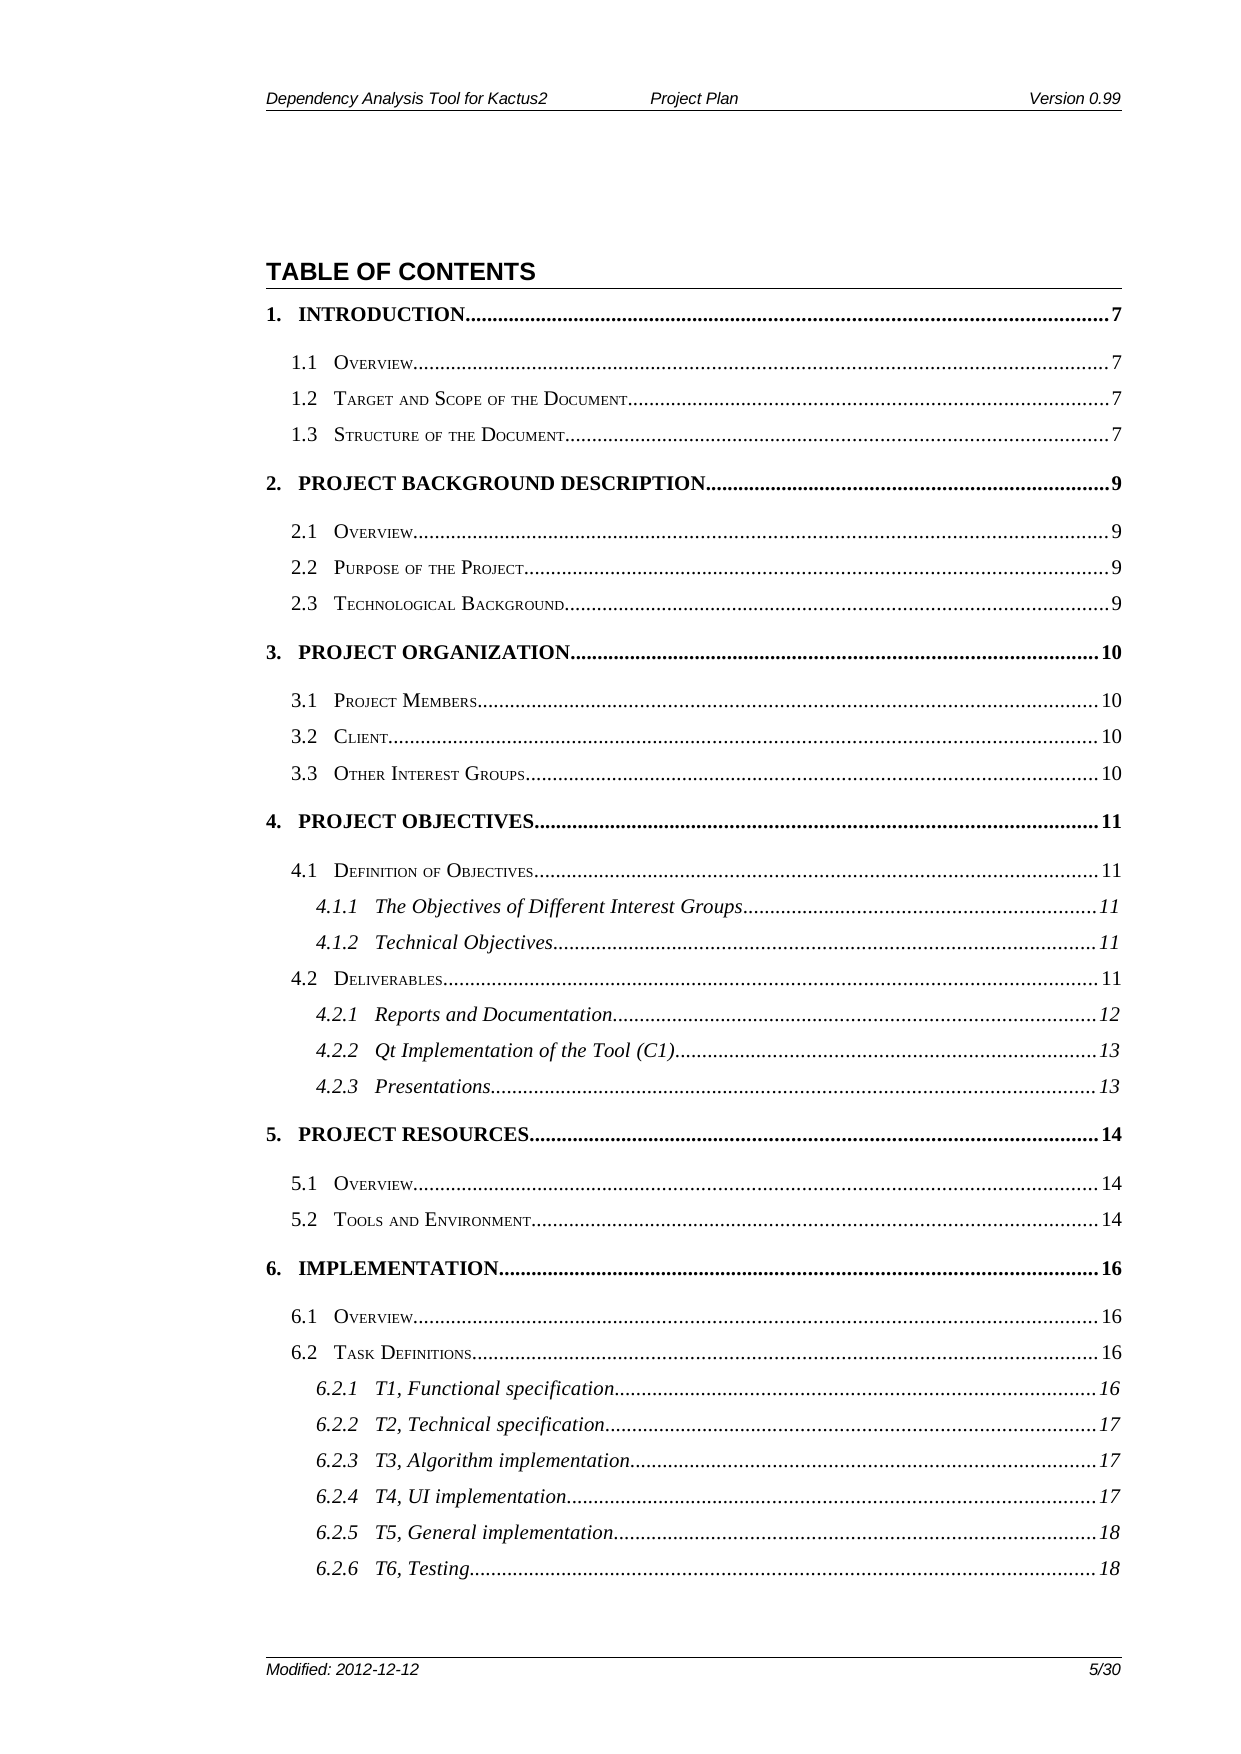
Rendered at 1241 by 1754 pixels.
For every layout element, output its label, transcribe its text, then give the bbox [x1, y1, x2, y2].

text 4.1.1 The Objectives of Different Interest Groups 11 [316, 893, 1122, 918]
text 4.2.2 Qt Implementation of the Tool (C1) 13 [316, 1038, 1122, 1062]
text 1.1 Overview 7 [291, 350, 1122, 374]
text 4.2 Deliverables 11 [291, 966, 1122, 990]
text 3.1 Project Members 10 [291, 688, 1122, 712]
text 4.2.1 Reports and Documentation 12 [316, 1002, 1122, 1026]
text 2. Project Background Description 9 [266, 471, 1122, 495]
text 6.2.6 T6, Testing 18 [316, 1556, 1122, 1580]
list Table of Contents [266, 257, 1122, 288]
text 6.2 Task Definitions 16 [291, 1340, 1122, 1364]
text 4.1.2 Technical Objectives 11 [316, 929, 1122, 954]
text 6.2.1 T1, Functional specification 16 [316, 1376, 1122, 1400]
text 4. Project Objectives 11 [266, 809, 1122, 833]
text 6.1 Overview 16 [291, 1304, 1122, 1328]
text 3.3 Other Interest Groups 10 [291, 760, 1122, 784]
text 2.3 Technological Background 9 [291, 591, 1122, 615]
text 6.2.2 T2, Technical specification 17 [316, 1412, 1122, 1436]
text 5.2 Tools and Environment 14 [291, 1207, 1122, 1231]
text 1.3 Structure of the Document 7 [291, 422, 1122, 446]
text 5. Project Resources 14 [266, 1122, 1122, 1146]
text 6.2.4 T4, UI implementation 17 [316, 1484, 1122, 1508]
text 6. Implementation 16 [266, 1255, 1122, 1279]
text 3. Project Organization 10 [266, 640, 1122, 664]
text 2.2 Purpose of the Project 9 [291, 555, 1122, 579]
text 6.2.3 T3, Algorithm implementation 17 [316, 1448, 1122, 1472]
text 2.1 Overview 9 [291, 519, 1122, 543]
text 3.2 Client 10 [291, 724, 1122, 748]
text 5.1 Overview 14 [291, 1171, 1122, 1195]
text 6.2.5 T5, General implementation 18 [316, 1520, 1122, 1544]
text 4.1 Definition of Objectives 11 [291, 857, 1122, 882]
text 4.2.3 Presentations 13 [316, 1074, 1122, 1098]
text 1. Introduction 7 [266, 301, 1122, 326]
text 1.2 Target and Scope of the Document 7 [291, 386, 1122, 410]
